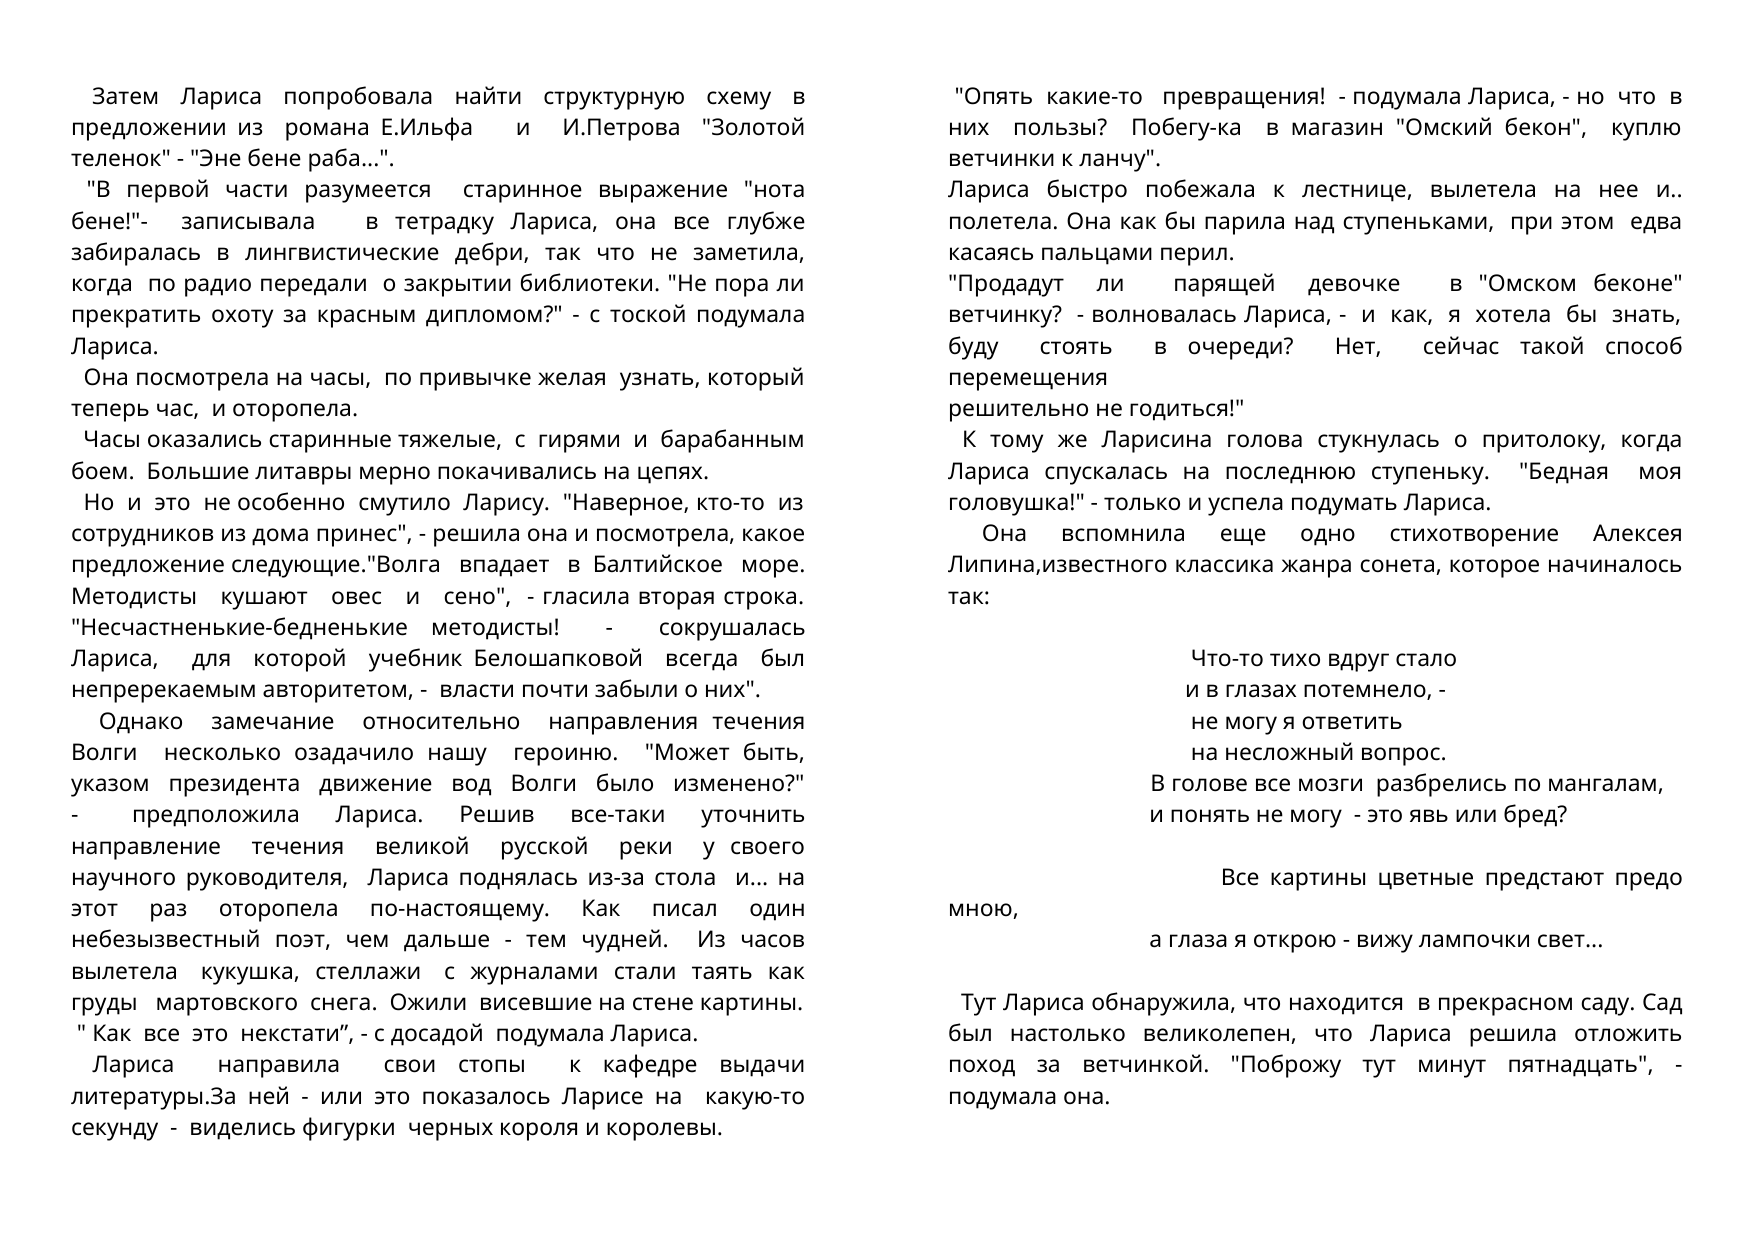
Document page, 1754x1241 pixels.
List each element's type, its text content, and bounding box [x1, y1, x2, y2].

text Все картины цветные предстают предо мною, [948, 861, 1683, 923]
text Лариса быстро побежала к лестнице, вылетела на нее и.. полетела. Она как бы парила над ступеньками, при этом едва касаясь пальцами перил. [948, 173, 1683, 267]
text Она вспомнила еще одно стихотворение Алексея Липина,известного классика жанра сонета, которое начиналось так: [948, 517, 1683, 611]
text Она посмотрела на часы, по привычке желая узнать, который теперь час, и оторопела. [71, 361, 806, 423]
text К тому же Ларисина голова стукнулась о притолоку, когда Лариса спускалась на последнюю ступеньку. "Бедная моя головушка!" - только и успела подумать Лариса. [948, 423, 1683, 517]
text Затем Лариса попробовала найти структурную схему в предложении из романа Е.Ильфа и И.Петрова "Золотой теленок" - "Эне бене раба...". [71, 80, 806, 173]
text Однако замечание относительно направления течения Волги несколько озадачило нашу героиню. "Может быть, указом президента движение вод Волги было изменено?" - предположила Лариса. Решив все-таки уточнить направление течения великой русской реки у своего научного руководителя, Лариса поднялась из-за стола и... на этот раз оторопела по-настоящему. Как писал один небезызвестный поэт, чем дальше - тем чудней. Из часов вылетела кукушка, стеллажи с журналами стали таять как груды мартовского снега. Ожили висевшие на стене картины. [71, 705, 806, 1017]
text "В первой части разумеется старинное выражение "нота бене!"- записывала в тетрадку Лариса, она все глубже забиралась в лингвистические дебри, так что не заметила, когда по радио передали о закрытии библиотеки. "Не пора ли прекратить охоту за красным дипломом?" - с тоской подумала Лариса. [71, 173, 806, 361]
text не могу я ответить [948, 705, 1683, 736]
text "Продадут ли парящей девочке в "Омском беконе" ветчинку? - волновалась Лариса, - и как, я хотела бы знать, буду стоять в очереди? Нет, сейчас такой способ перемещения [948, 267, 1683, 392]
text Лариса направила свои стопы к кафедре выдачи литературы.За ней - или это показалось Ларисе на какую-то секунду - виделись фигурки черных короля и королевы. [71, 1048, 806, 1142]
text Но и это не особенно смутило Ларису. "Наверное, кто-то из сотрудников из дома принес", - решила она и посмотрела, какое предложение следующие."Волга впадает в Балтийское море. Методисты кушают овес и сено", - гласила вторая строка. "Несчастненькие-бедненькие методисты! - сокрушалась Лариса, для которой учебник Белошапковой всегда был непререкаемым авторитетом, - власти почти забыли о них". [71, 486, 806, 705]
text " Как все это некстати”, - с досадой подумала Лариса. [71, 1017, 806, 1048]
text Тут Лариса обнаружила, что находится в прекрасном саду. Сад был настолько великолепен, что Лариса решила отложить поход за ветчинкой. "Поброжу тут минут пятнадцать", - подумала она. [948, 986, 1683, 1111]
text и в глазах потемнело, - [948, 673, 1683, 705]
text В голове все мозги разбрелись по мангалам, [948, 767, 1683, 798]
text Что-то тихо вдруг стало [948, 642, 1683, 673]
text а глаза я открою - вижу лампочки свет... [948, 923, 1683, 955]
text Часы оказались старинные тяжелые, с гирями и барабанным боем. Большие литавры мерно покачивались на цепях. [71, 423, 806, 486]
text на несложный вопрос. [948, 736, 1683, 767]
text решительно не годиться!" [948, 392, 1683, 423]
text и понять не могу - это явь или бред? [948, 798, 1683, 830]
text "Опять какие-то превращения! - подумала Лариса, - но что в них пользы? Побегу-ка в магазин "Омский бекон", куплю ветчинки к ланчу". [948, 80, 1683, 173]
